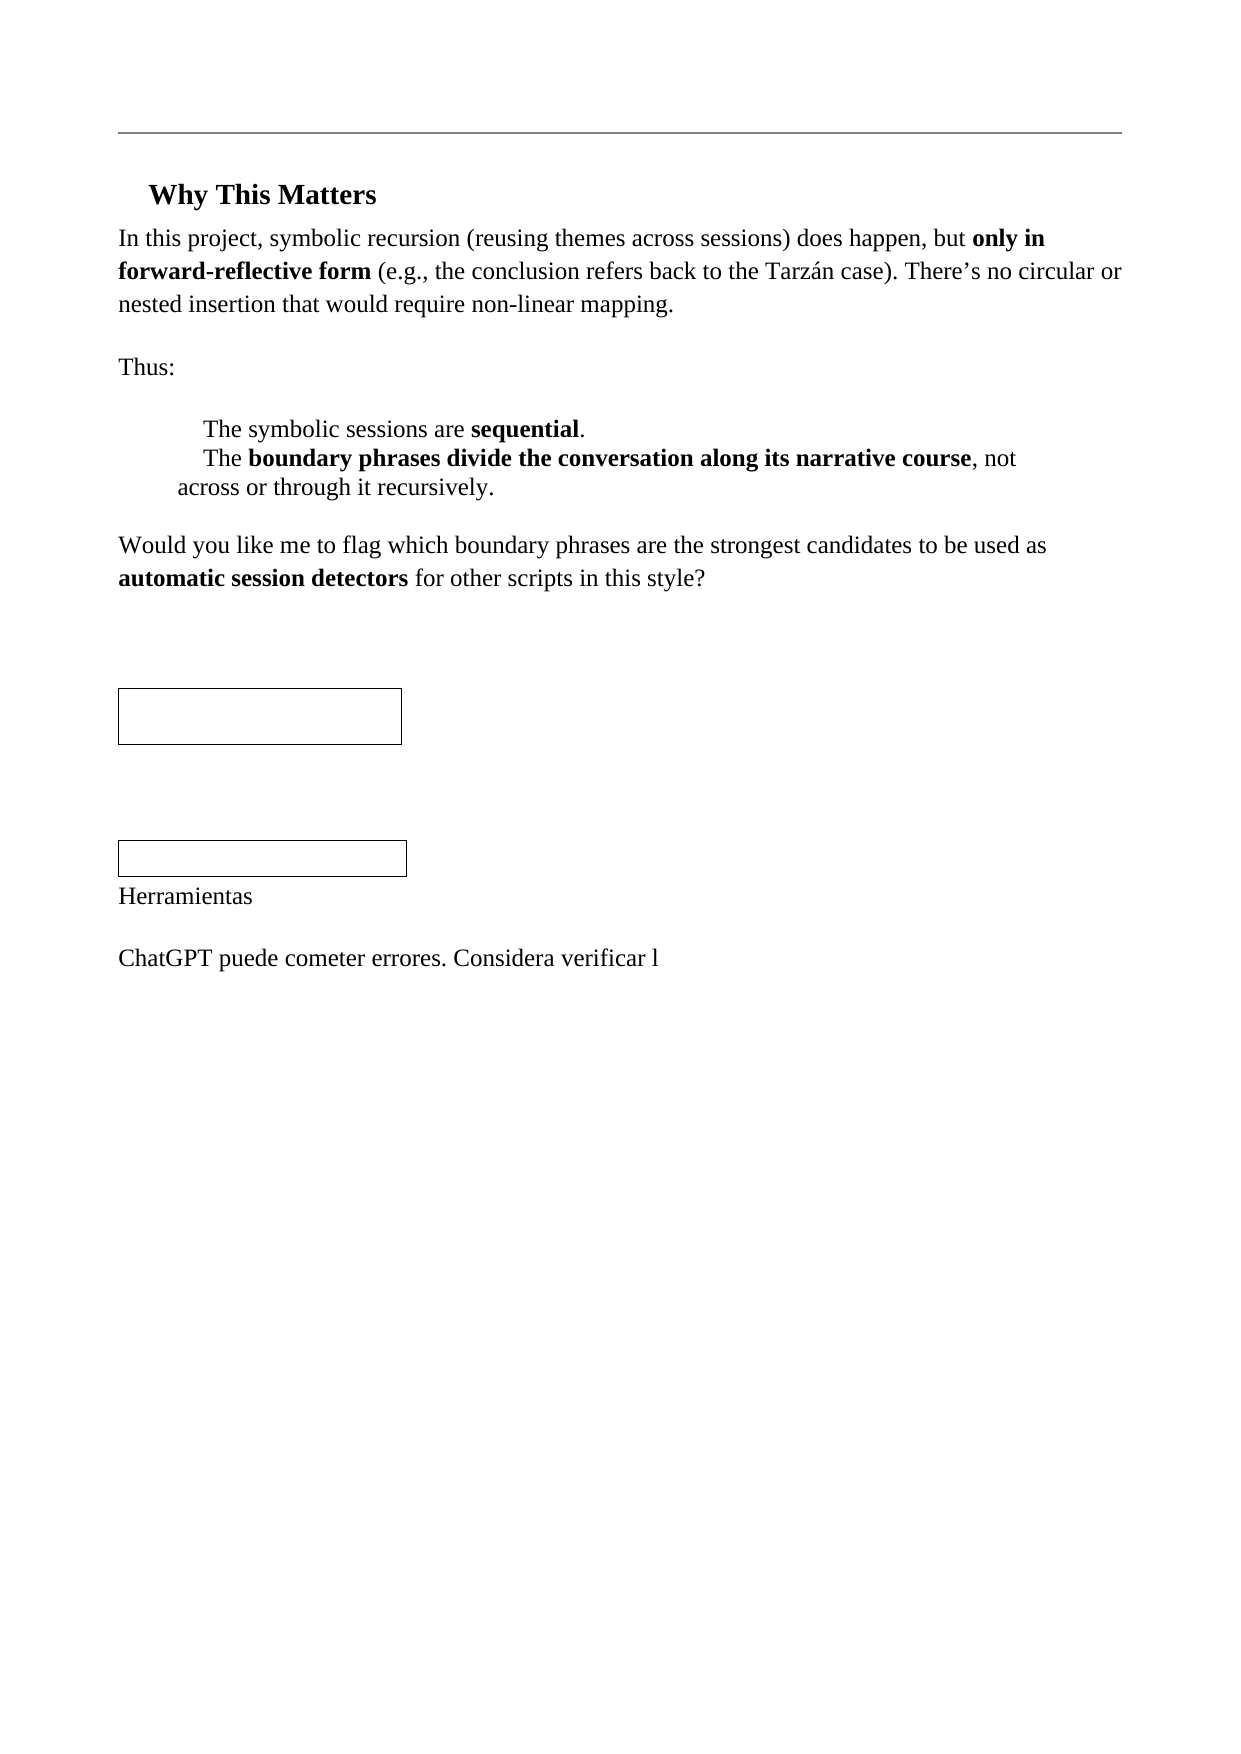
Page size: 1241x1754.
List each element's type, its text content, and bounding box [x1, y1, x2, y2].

text Thus: [118, 352, 1122, 380]
text ChatGPT puede cometer errores. Considera verificar l [118, 943, 1122, 972]
text Herramientas [118, 881, 1122, 909]
subtitle 🔹 Why This Matters [118, 177, 1122, 211]
text Would you like me to flag which boundary phrases are the strongest candidates to be used as automatic session detectors for other scripts in this style? [118, 530, 1122, 592]
text ✅ The symbolic sessions are sequential. ✅ The boundary phrases divide the conversation along its narrative course, not across or through it recursively. [177, 414, 1063, 500]
text In this project, symbolic recursion (reusing themes across sessions) does happen, but only in forward-reflective form (e.g., the conclusion refers back to the Tarzán case). There’s no circular or nested insertion that would require non-linear mapping. [118, 223, 1122, 318]
